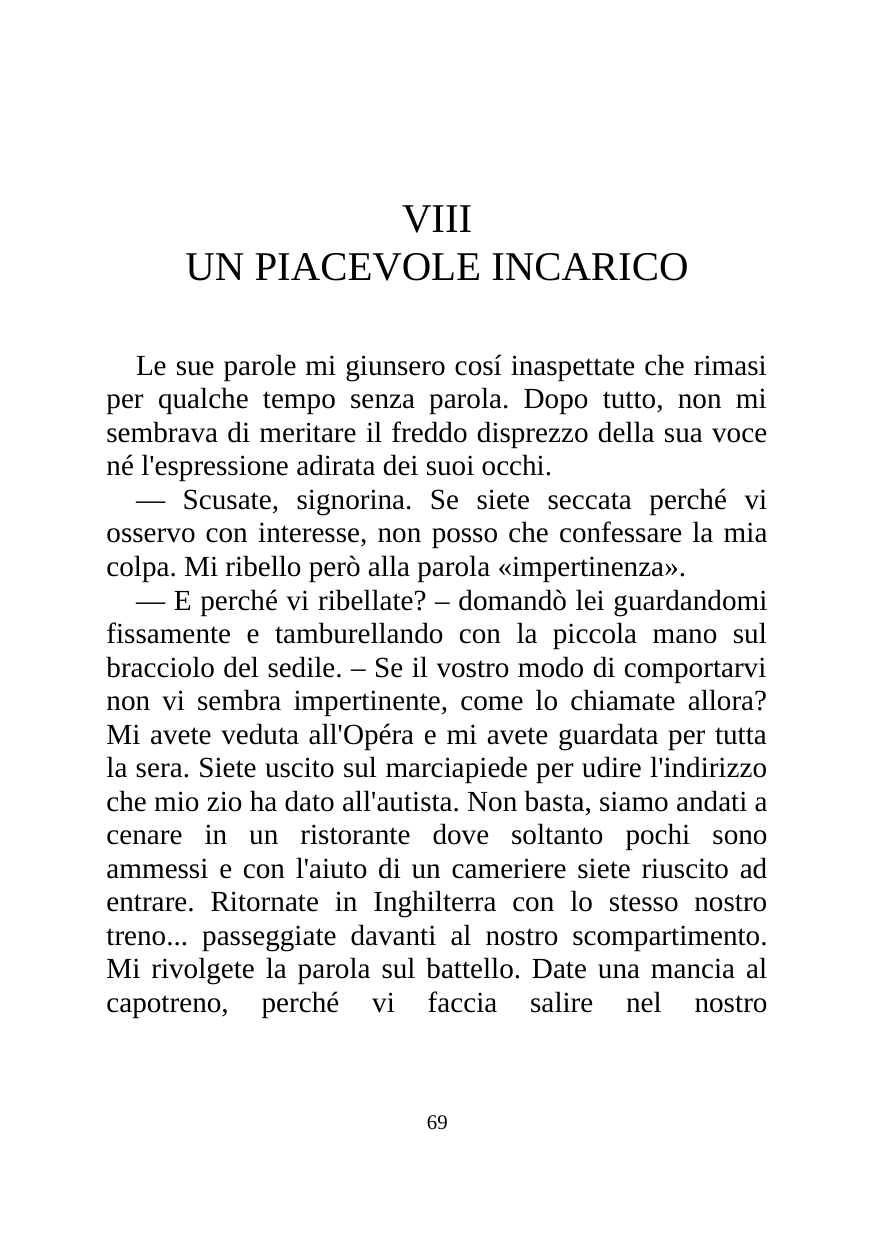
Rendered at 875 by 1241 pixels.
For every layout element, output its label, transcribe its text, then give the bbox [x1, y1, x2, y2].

text — Scusate, signorina. Se siete seccata perché vi osservo con interesse, non posso che confessare la mia colpa. Mi ribello però alla parola «impertinenza». [106, 482, 768, 583]
text — E perché vi ribellate? – domandò lei guardandomi fissamente e tamburellando con la piccola mano sul bracciolo del sedile. – Se il vostro modo di comportarvi non vi sembra impertinente, come lo chiamate allora? Mi avete veduta all'Opéra e mi avete guardata per tutta la sera. Siete uscito sul marciapiede per udire l'indirizzo che mio zio ha dato all'autista. Non basta, siamo andati a cenare in un ristorante dove soltanto pochi sono ammessi e con l'aiuto di un cameriere siete riuscito ad entrare. Ritornate in Inghilterra con lo stesso nostro treno... passeggiate davanti al nostro scompartimento. Mi rivolgete la parola sul battello. Date una mancia al capotreno, perché vi faccia salire nel nostro [106, 583, 768, 1019]
text Le sue parole mi giunsero cosí inaspettate che rimasi per qualche tempo senza parola. Dopo tutto, non mi sembrava di meritare il freddo disprezzo della sua voce né l'espressione adirata dei suoi occhi. [106, 348, 768, 482]
subtitle VIII Un piacevole incarico [106, 195, 768, 289]
